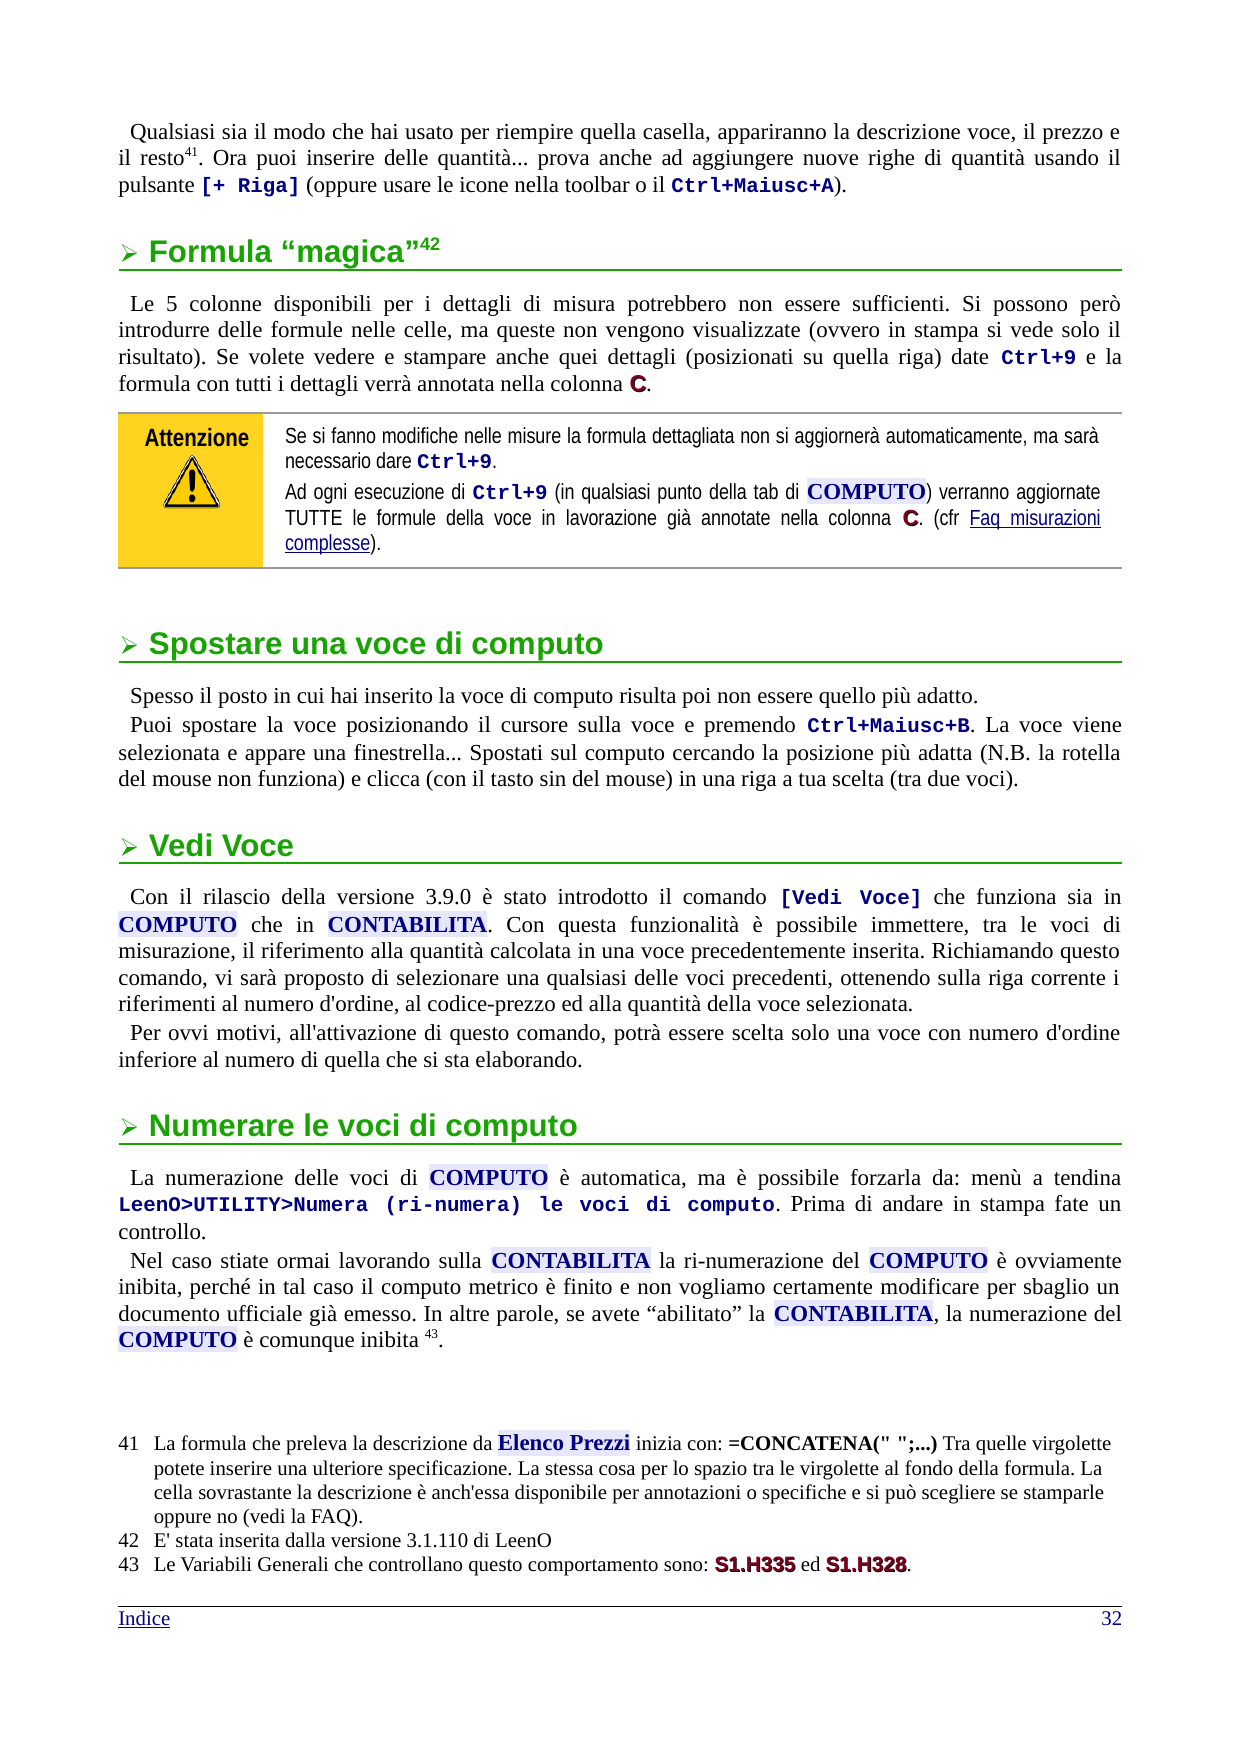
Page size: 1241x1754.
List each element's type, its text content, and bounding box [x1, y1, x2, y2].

text Nel caso stiate ormai lavorando sulla CONTABILITA la ri-numerazione del COMPUTO è ovviamente inibita, perché in tal caso il computo metrico è finito e non vogliamo certamente modificare per sbaglio un documento ufficiale già emesso. In altre parole, se avete “abilitato” la CONTABILITA, la numerazione del COMPUTO è comunque inibita . [118, 1247, 1122, 1352]
text Puoi spostare la voce posizionando il cursore sulla voce e premendo Ctrl+Maiusc+B. La voce viene selezionata e appare una finestrella... Spostati sul computo cercando la posizione più adatta (N.B. la rotella del mouse non funziona) e clicca (con il tasto sin del mouse) in una riga a tua scelta (tra due voci). [118, 711, 1122, 792]
subtitle Numerare le voci di computo [119, 1107, 1122, 1143]
list E' stata inserita dalla versione 3.1.110 di LeenO [118, 1528, 1122, 1552]
subtitle Vedi Voce [119, 827, 1122, 862]
text Le Variabili Generali che controllano questo comportamento sono: S1.H335 ed S1.H328. [118, 1552, 1122, 1576]
text Qualsiasi sia il modo che hai usato per riempire quella casella, appariranno la descrizione voce, il prezzo e il resto. Ora puoi inserire delle quantità... prova anche ad aggiungere nuove righe di quantità usando il pulsante [+ Riga] (oppure usare le icone nella toolbar o il Ctrl+Maiusc+A). [118, 118, 1122, 198]
text Con il rilascio della versione 3.9.0 è stato introdotto il comando [Vedi Voce] che funziona sia in COMPUTO che in CONTABILITA. Con questa funzionalità è possibile immettere, tra le voci di misurazione, il riferimento alla quantità calcolata in una voce precedentemente inserita. Richiamando questo comando, vi sarà proposto di selezionare una qualsiasi delle voci precedenti, ottenendo sulla riga corrente i riferimenti al numero d'ordine, al codice-prezzo ed alla quantità della voce selezionata. [118, 883, 1122, 1016]
text La formula che preleva la descrizione da Elenco Prezzi inizia con: =CONCATENA(" ";...) Tra quelle virgolette potete inserire una ulteriore specificazione. La stessa cosa per lo spazio tra le virgolette al fondo della formula. La cella sovrastante la descrizione è anch'essa disponibile per annotazioni o specifiche e si può scegliere se stamparle oppure no (vedi la FAQ). [118, 1429, 1122, 1528]
subtitle Spostare una voce di computo [119, 625, 1122, 661]
text Per ovvi motivi, all'attivazione di questo comando, potrà essere scelta solo una voce con numero d'ordine inferiore al numero di quella che si sta elaborando. [118, 1019, 1122, 1072]
table_header Se si fanno modifiche nelle misure la formula dettagliata non si aggiornerà automaticamente, ma sarà necessario dare Ctrl+9. Ad ogni esecuzione di Ctrl+9 (in qualsiasi punto della tab di COMPUTO) verranno aggiornate TUTTE le formule della voce in lavorazione già annotate nella colonna C. (cfr Faq misurazioni complesse). [264, 414, 1122, 567]
picture [159, 451, 224, 512]
table_header Attenzione [118, 414, 263, 567]
subtitle Formula “magica” [119, 233, 1122, 269]
text Spesso il posto in cui hai inserito la voce di computo risulta poi non essere quello più adatto. [118, 682, 1122, 708]
text La numerazione delle voci di COMPUTO è automatica, ma è possibile forzarla da: menù a tendina LeenO>UTILITY>Numera (ri-numera) le voci di computo. Prima di andare in stampa fate un controllo. [118, 1164, 1122, 1244]
text Le 5 colonne disponibili per i dettagli di misura potrebbero non essere sufficienti. Si possono però introdurre delle formule nelle celle, ma queste non vengono visualizzate (ovvero in stampa si vede solo il risultato). Se volete vedere e stampare anche quei dettagli (posizionati su quella riga) date Ctrl+9 e la formula con tutti i dettagli verrà annotata nella colonna C. [118, 290, 1122, 397]
